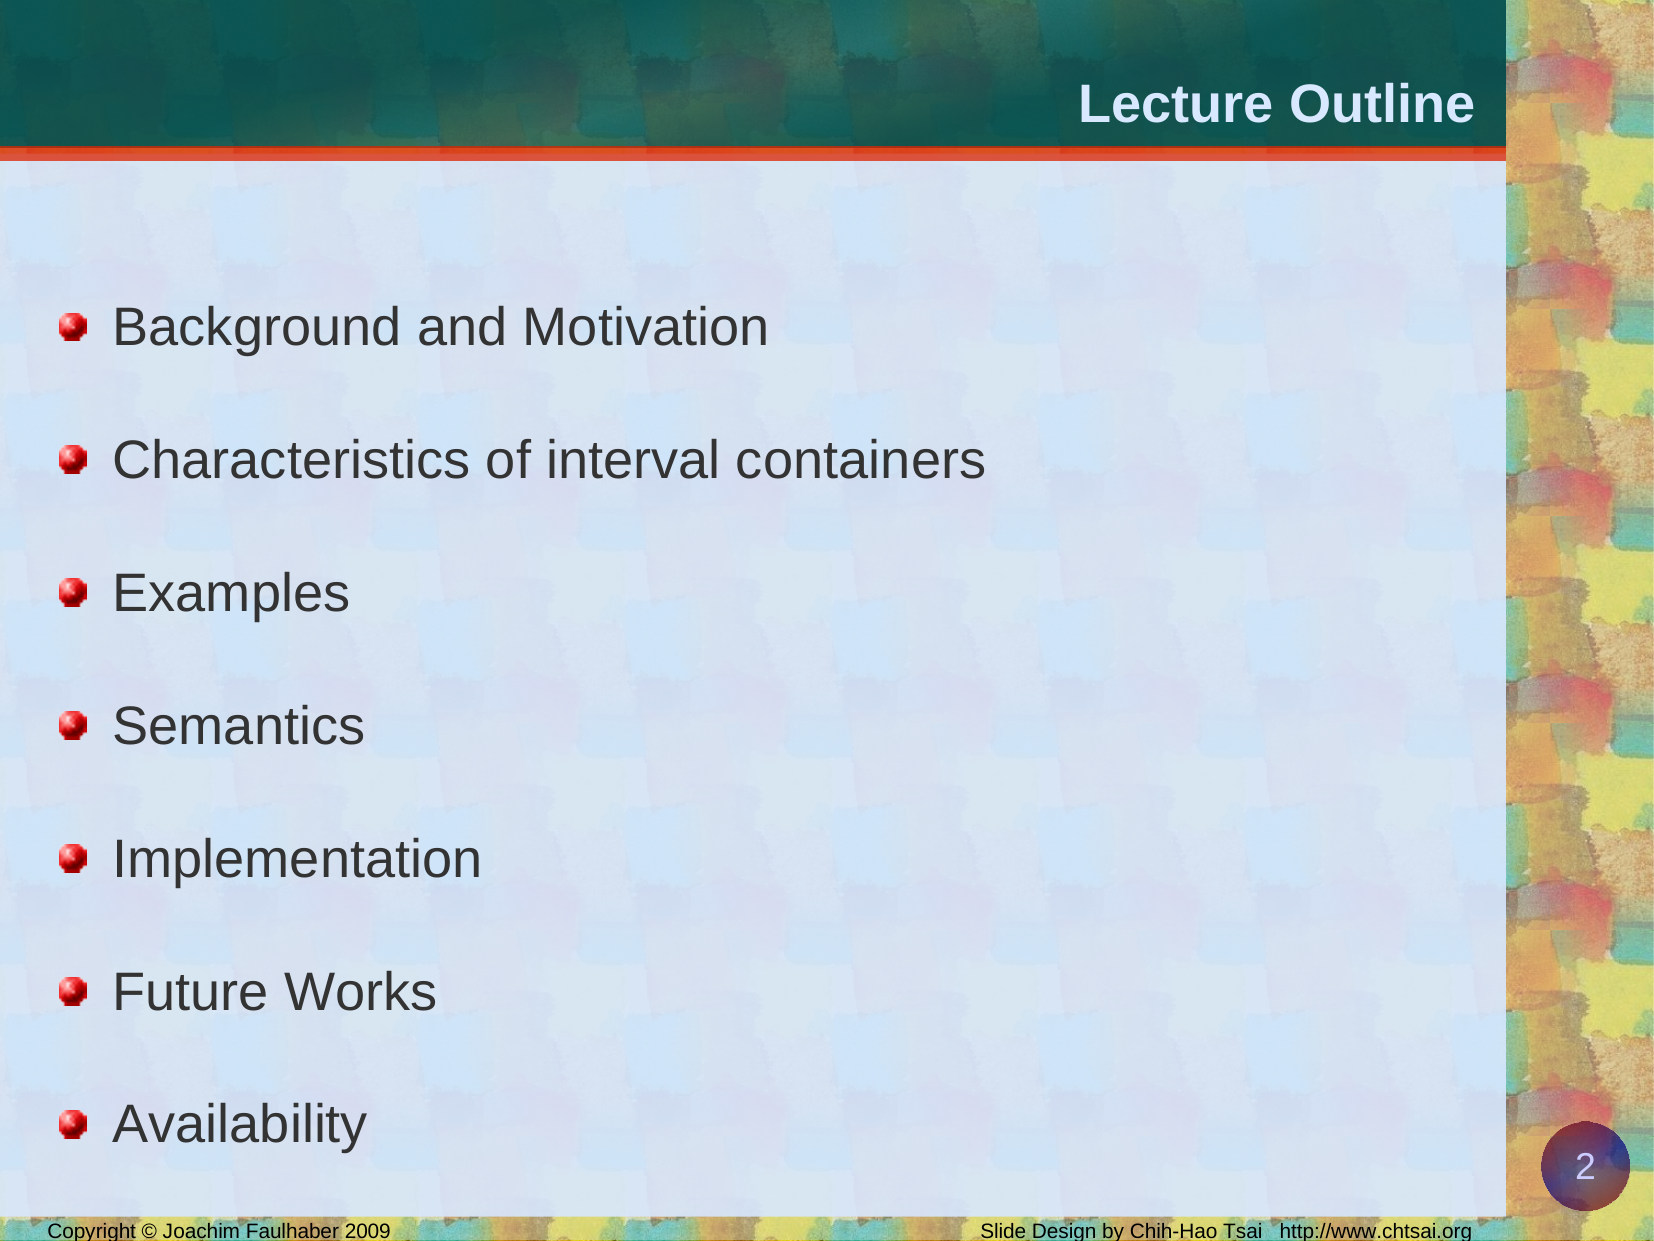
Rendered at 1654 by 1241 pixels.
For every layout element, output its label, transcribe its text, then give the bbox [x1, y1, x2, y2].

list Background and Motivation Characteristics of interval containers Examples Semantics Implementation Future Works Availability [59, 236, 1418, 1182]
title Lecture Outline [29, 59, 1477, 148]
